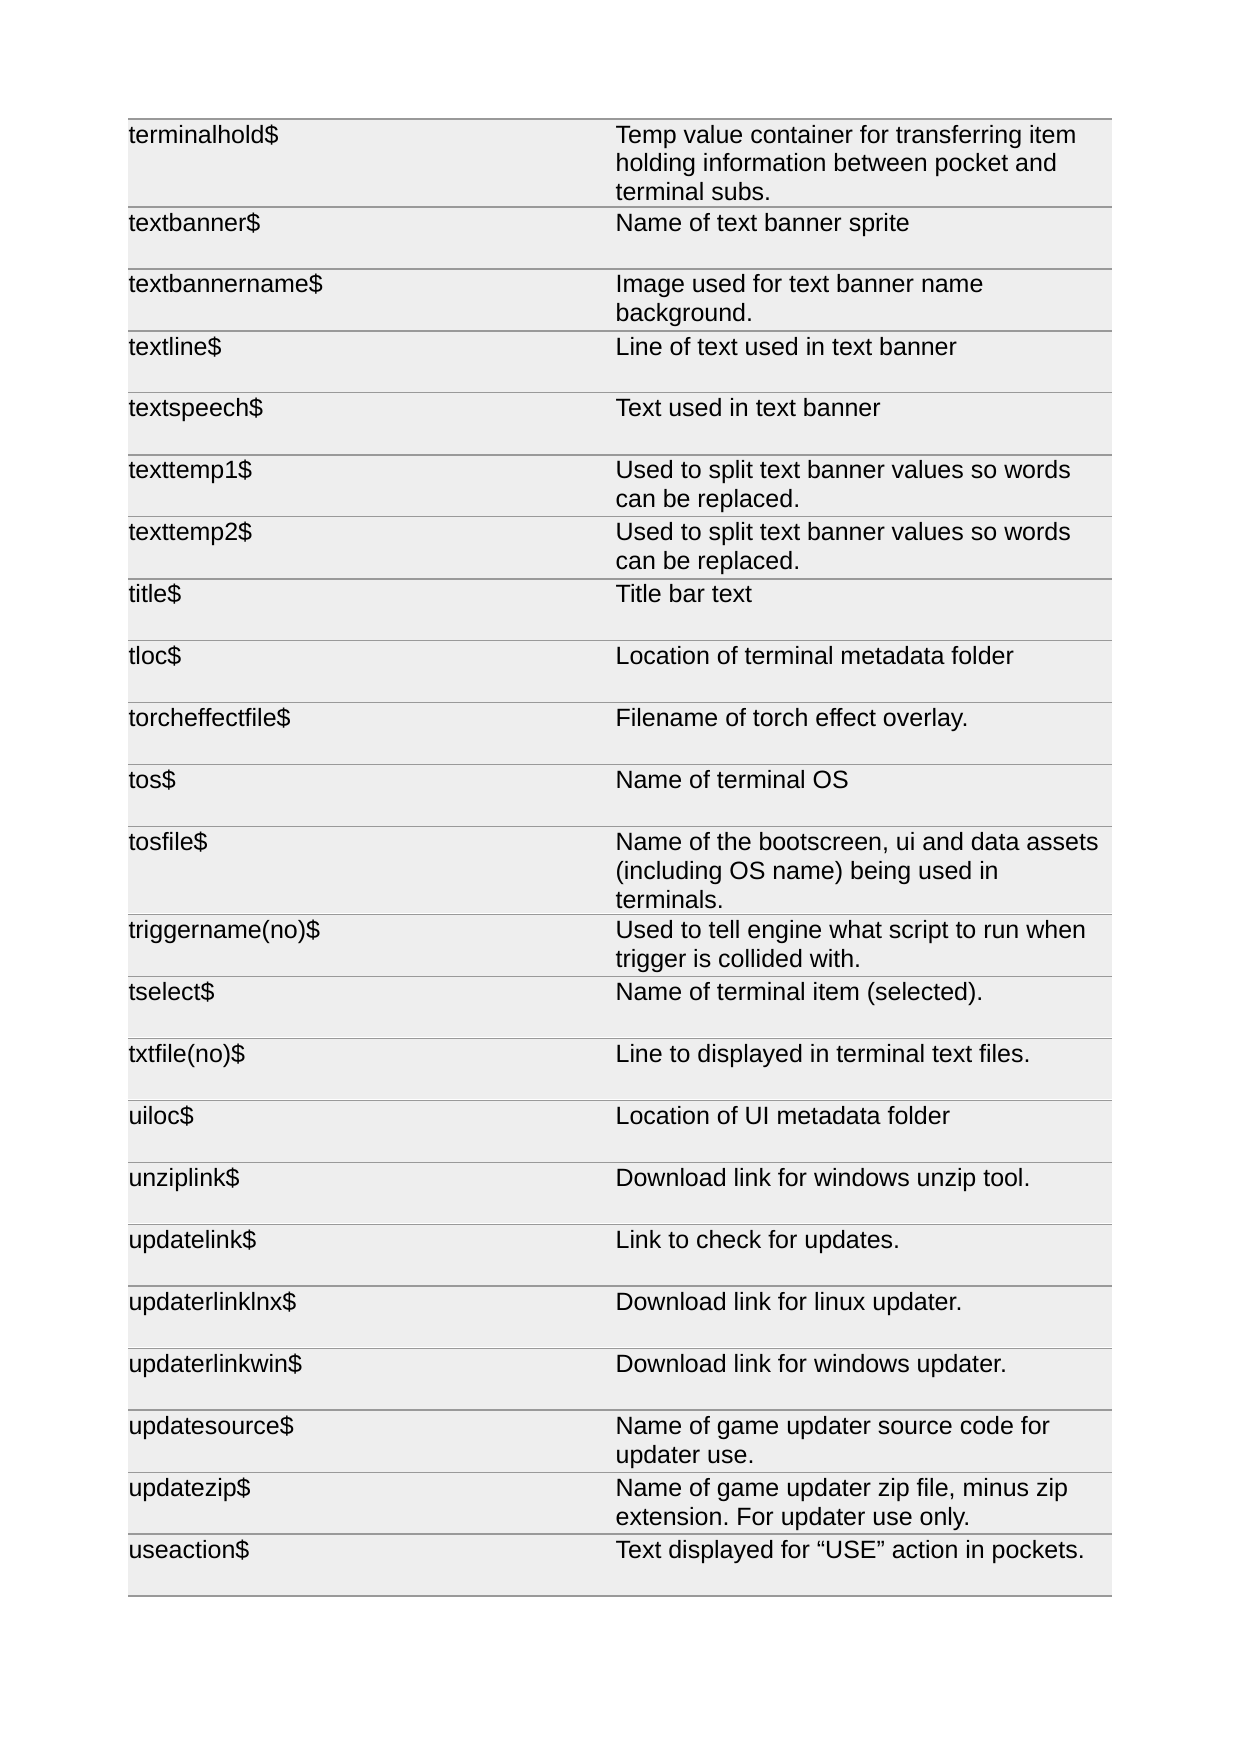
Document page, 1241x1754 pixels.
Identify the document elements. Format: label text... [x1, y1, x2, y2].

table_cell txtfile(no)$ [128, 1039, 615, 1099]
table_cell Used to tell engine what script to run when trigger is collided with. [615, 915, 1112, 976]
table_cell Filename of torch effect overlay. [615, 703, 1112, 764]
table_cell Name of terminal item (selected). [615, 977, 1112, 1037]
table_cell updatezip$ [128, 1473, 615, 1533]
table_cell Name of terminal OS [615, 765, 1112, 826]
table_cell Download link for windows unzip tool. [615, 1163, 1112, 1223]
table_cell triggername(no)$ [128, 915, 615, 976]
table_cell updaterlinkwin$ [128, 1349, 615, 1409]
table_cell textspeech$ [128, 393, 615, 454]
table_cell updatelink$ [128, 1225, 615, 1285]
table_cell Used to split text banner values so words can be replaced. [615, 456, 1112, 516]
table_cell updaterlinklnx$ [128, 1287, 615, 1347]
table_cell textline$ [128, 332, 615, 392]
table_cell Line of text used in text banner [615, 332, 1112, 392]
table_cell updatesource$ [128, 1411, 615, 1471]
table_cell textbanner$ [128, 208, 615, 268]
table_cell uiloc$ [128, 1101, 615, 1161]
table_cell useaction$ [128, 1535, 615, 1595]
table_cell Title bar text [615, 580, 1112, 640]
table_cell Link to check for updates. [615, 1225, 1112, 1285]
table_cell tosfile$ [128, 827, 615, 913]
table_cell terminalhold$ [128, 120, 615, 206]
table_cell Name of text banner sprite [615, 208, 1112, 268]
table_cell Name of the bootscreen, ui and data assets (including OS name) being used in terminals. [615, 827, 1112, 913]
table_cell torcheffectfile$ [128, 703, 615, 764]
table_cell Used to split text banner values so words can be replaced. [615, 517, 1112, 578]
table_cell Name of game updater zip file, minus zip extension. For updater use only. [615, 1473, 1112, 1533]
table_cell unziplink$ [128, 1163, 615, 1223]
table_cell Text displayed for “USE” action in pockets. [615, 1535, 1112, 1595]
table_cell Download link for windows updater. [615, 1349, 1112, 1409]
table_cell title$ [128, 580, 615, 640]
table_cell Image used for text banner name background. [615, 270, 1112, 330]
table_cell texttemp2$ [128, 517, 615, 578]
table_cell tos$ [128, 765, 615, 826]
table_cell Download link for linux updater. [615, 1287, 1112, 1347]
table_cell tselect$ [128, 977, 615, 1037]
table_cell tloc$ [128, 641, 615, 702]
table_cell Line to displayed in terminal text files. [615, 1039, 1112, 1099]
table_cell Text used in text banner [615, 393, 1112, 454]
table_cell textbannername$ [128, 270, 615, 330]
table_cell Name of game updater source code for updater use. [615, 1411, 1112, 1471]
table_cell texttemp1$ [128, 456, 615, 516]
table_cell Temp value container for transferring item holding information between pocket and terminal subs. [615, 120, 1112, 206]
table_cell Location of terminal metadata folder [615, 641, 1112, 702]
table_cell Location of UI metadata folder [615, 1101, 1112, 1161]
